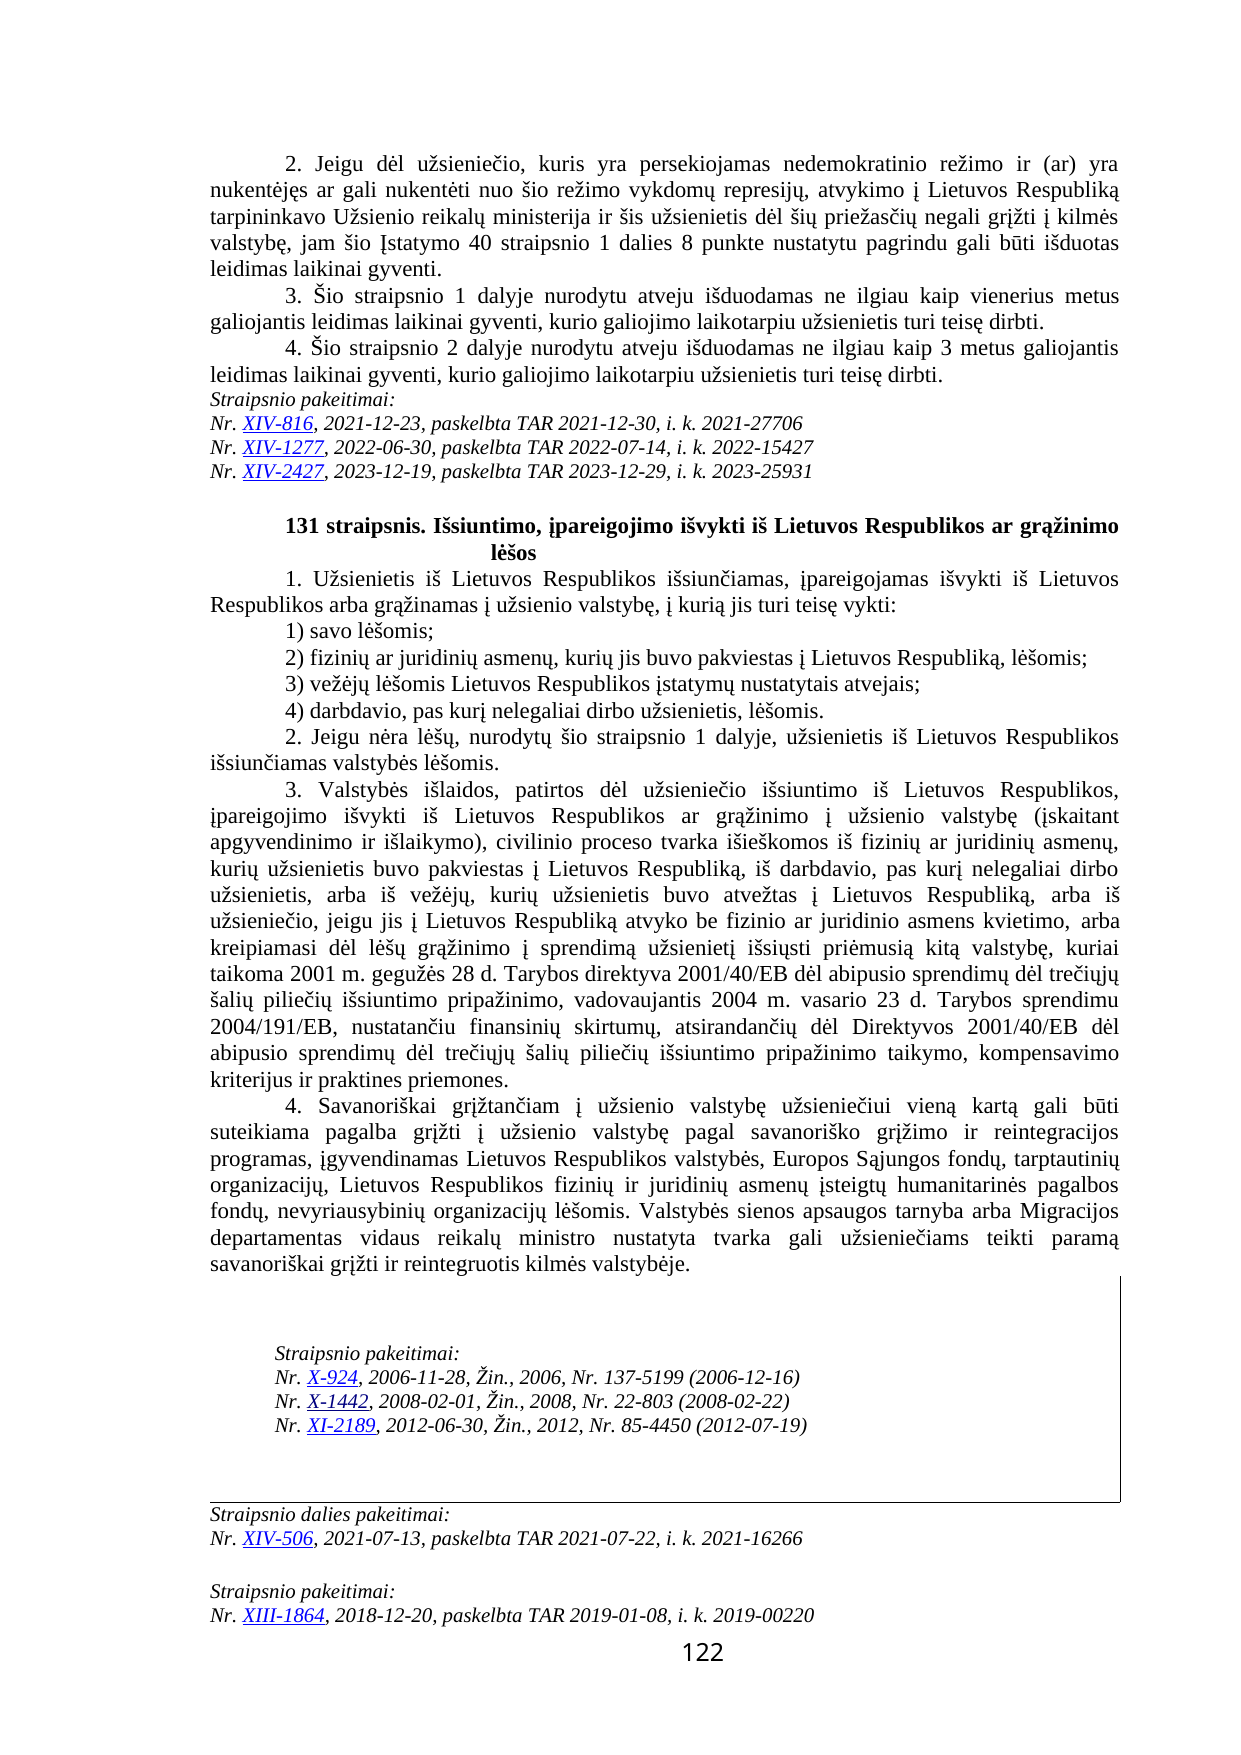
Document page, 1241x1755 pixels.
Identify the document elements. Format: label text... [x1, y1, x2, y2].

text Nr. X-924, 2006-11-28, Žin., 2006, Nr. 137-5199 (2006-12-16) [210, 1365, 1120, 1389]
text Straipsnio pakeitimai: [210, 387, 1120, 411]
text Nr. XIV-2427, 2023-12-19, paskelbta TAR 2023-12-29, i. k. 2023-25931 [210, 459, 1120, 483]
text 4) darbdavio, pas kurį nelegaliai dirbo užsienietis, lėšomis. [210, 697, 1120, 723]
text Straipsnio pakeitimai: [210, 1579, 1120, 1603]
text Nr. XIV-506, 2021-07-13, paskelbta TAR 2021-07-22, i. k. 2021-16266 [210, 1526, 1120, 1550]
text Nr. XIV-1277, 2022-06-30, paskelbta TAR 2022-07-14, i. k. 2022-15427 [210, 435, 1120, 459]
text 3. Valstybės išlaidos, patirtos dėl užsieniečio išsiuntimo iš Lietuvos Respublikos, įpareigojimo išvykti iš Lietuvos Respublikos ar grąžinimo į užsienio valstybę (įskaitant apgyvendinimo ir išlaikymo), civilinio proceso tvarka išieškomos iš fizinių ar juridinių asmenų, kurių užsienietis buvo pakviestas į Lietuvos Respubliką, iš darbdavio, pas kurį nelegaliai dirbo užsienietis, arba iš vežėjų, kurių užsienietis buvo atvežtas į Lietuvos Respubliką, arba iš užsieniečio, jeigu jis į Lietuvos Respubliką atvyko be fizinio ar juridinio asmens kvietimo, arba kreipiamasi dėl lėšų grąžinimo į sprendimą užsienietį išsiųsti priėmusią kitą valstybę, kuriai taikoma 2001 m. gegužės 28 d. Tarybos direktyva 2001/40/EB dėl abipusio sprendimų dėl trečiųjų šalių piliečių išsiuntimo pripažinimo, vadovaujantis 2004 m. vasario 23 d. Tarybos sprendimu 2004/191/EB, nustatančiu finansinių skirtumų, atsirandančių dėl Direktyvos 2001/40/EB dėl abipusio sprendimų dėl trečiųjų šalių piliečių išsiuntimo pripažinimo taikymo, kompensavimo kriterijus ir praktines priemones. [210, 776, 1120, 1092]
text Nr. XIV-816, 2021-12-23, paskelbta TAR 2021-12-30, i. k. 2021-27706 [210, 411, 1120, 435]
text Nr. XIII-1864, 2018-12-20, paskelbta TAR 2019-01-08, i. k. 2019-00220 [210, 1603, 1120, 1627]
text 131 straipsnis. Išsiuntimo, įpareigojimo išvykti iš Lietuvos Respublikos ar grąžinimo lėšos [285, 512, 1120, 565]
text 2) fizinių ar juridinių asmenų, kurių jis buvo pakviestas į Lietuvos Respubliką, lėšomis; [210, 644, 1120, 670]
text 2. Jeigu nėra lėšų, nurodytų šio straipsnio 1 dalyje, užsienietis iš Lietuvos Respublikos išsiunčiamas valstybės lėšomis. [210, 723, 1120, 776]
text Straipsnio pakeitimai: [210, 1276, 1120, 1365]
text 4. Šio straipsnio 2 dalyje nurodytu atveju išduodamas ne ilgiau kaip 3 metus galiojantis leidimas laikinai gyventi, kurio galiojimo laikotarpiu užsienietis turi teisę dirbti. [210, 334, 1120, 387]
text 2. Jeigu dėl užsieniečio, kuris yra persekiojamas nedemokratinio režimo ir (ar) yra nukentėjęs ar gali nukentėti nuo šio režimo vykdomų represijų, atvykimo į Lietuvos Respubliką tarpininkavo Užsienio reikalų ministerija ir šis užsienietis dėl šių priežasčių negali grįžti į kilmės valstybę, jam šio Įstatymo 40 straipsnio 1 dalies 8 punkte nustatytu pagrindu gali būti išduotas leidimas laikinai gyventi. [210, 150, 1120, 282]
text Straipsnio dalies pakeitimai: [210, 1502, 1120, 1526]
text 3. Šio straipsnio 1 dalyje nurodytu atveju išduodamas ne ilgiau kaip vienerius metus galiojantis leidimas laikinai gyventi, kurio galiojimo laikotarpiu užsienietis turi teisę dirbti. [210, 282, 1120, 334]
text 1. Užsienietis iš Lietuvos Respublikos išsiunčiamas, įpareigojamas išvykti iš Lietuvos Respublikos arba grąžinamas į užsienio valstybę, į kurią jis turi teisę vykti: [210, 565, 1120, 618]
text 1) savo lėšomis; [210, 618, 1120, 644]
text Nr. X-1442, 2008-02-01, Žin., 2008, Nr. 22-803 (2008-02-22) [210, 1389, 1120, 1413]
text 4. Savanoriškai grįžtančiam į užsienio valstybę užsieniečiui vieną kartą gali būti suteikiama pagalba grįžti į užsienio valstybę pagal savanoriško grįžimo ir reintegracijos programas, įgyvendinamas Lietuvos Respublikos valstybės, Europos Sąjungos fondų, tarptautinių organizacijų, Lietuvos Respublikos fizinių ir juridinių asmenų įsteigtų humanitarinės pagalbos fondų, nevyriausybinių organizacijų lėšomis. Valstybės sienos apsaugos tarnyba arba Migracijos departamentas vidaus reikalų ministro nustatyta tvarka gali užsieniečiams teikti paramą savanoriškai grįžti ir reintegruotis kilmės valstybėje. [210, 1092, 1120, 1276]
text 3) vežėjų lėšomis Lietuvos Respublikos įstatymų nustatytais atvejais; [210, 670, 1120, 697]
text Nr. XI-2189, 2012-06-30, Žin., 2012, Nr. 85-4450 (2012-07-19) [210, 1413, 1120, 1502]
